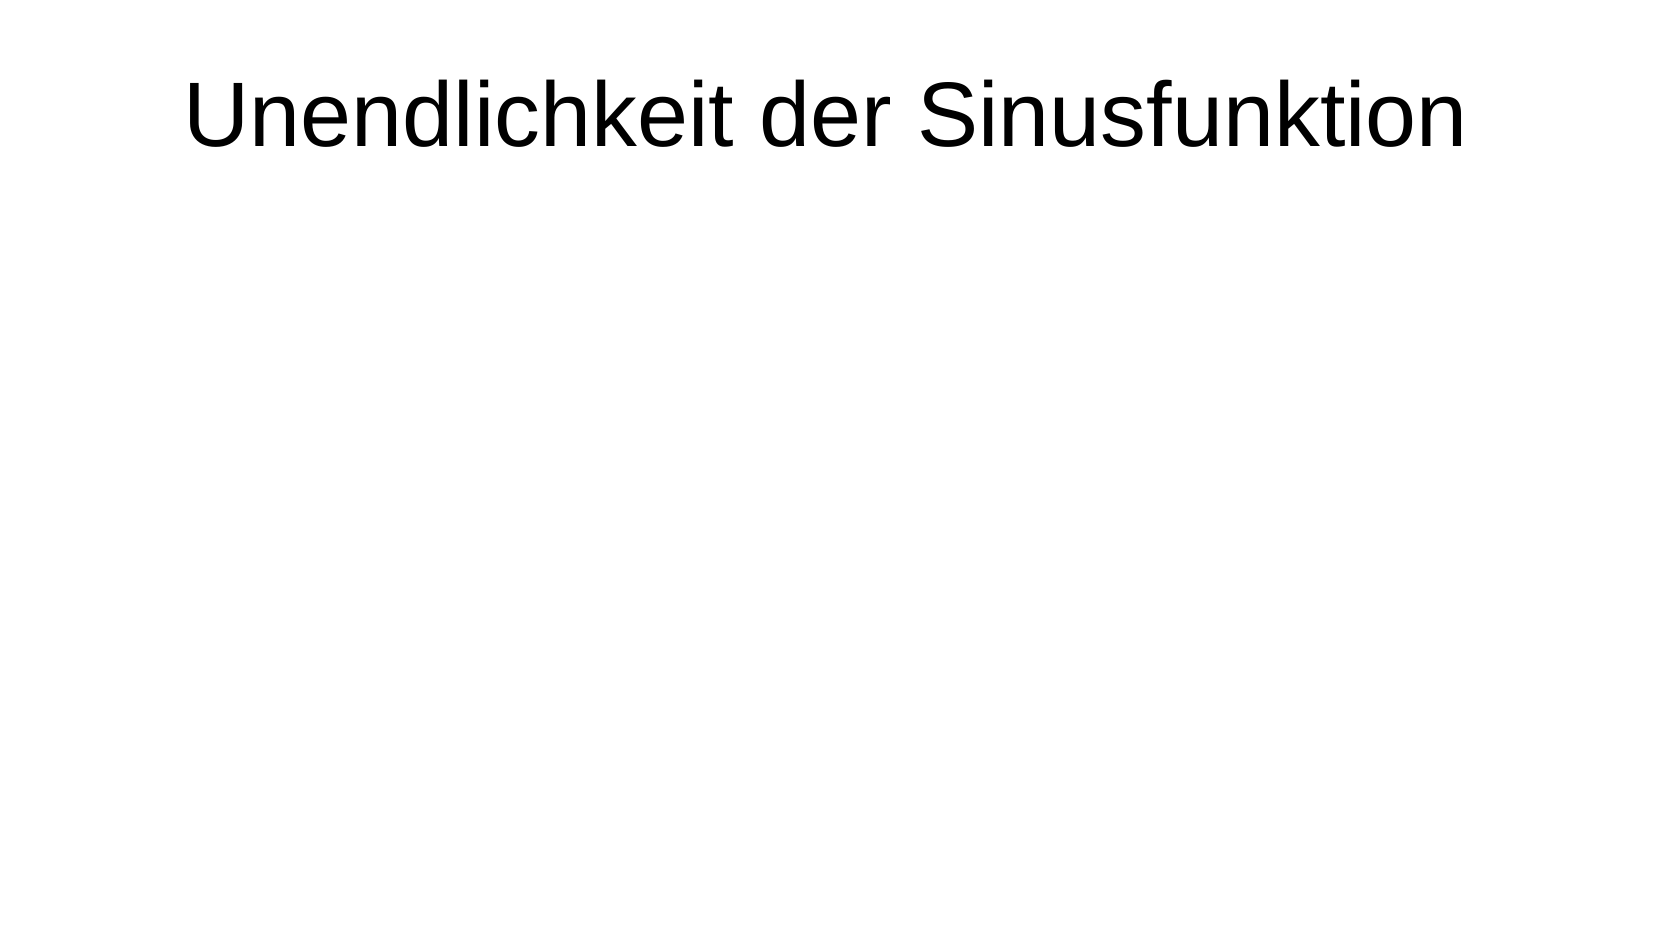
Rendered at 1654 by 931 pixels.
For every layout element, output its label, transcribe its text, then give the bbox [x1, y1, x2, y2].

title Unendlichkeit der Sinusfunktion [82, 37, 1571, 193]
